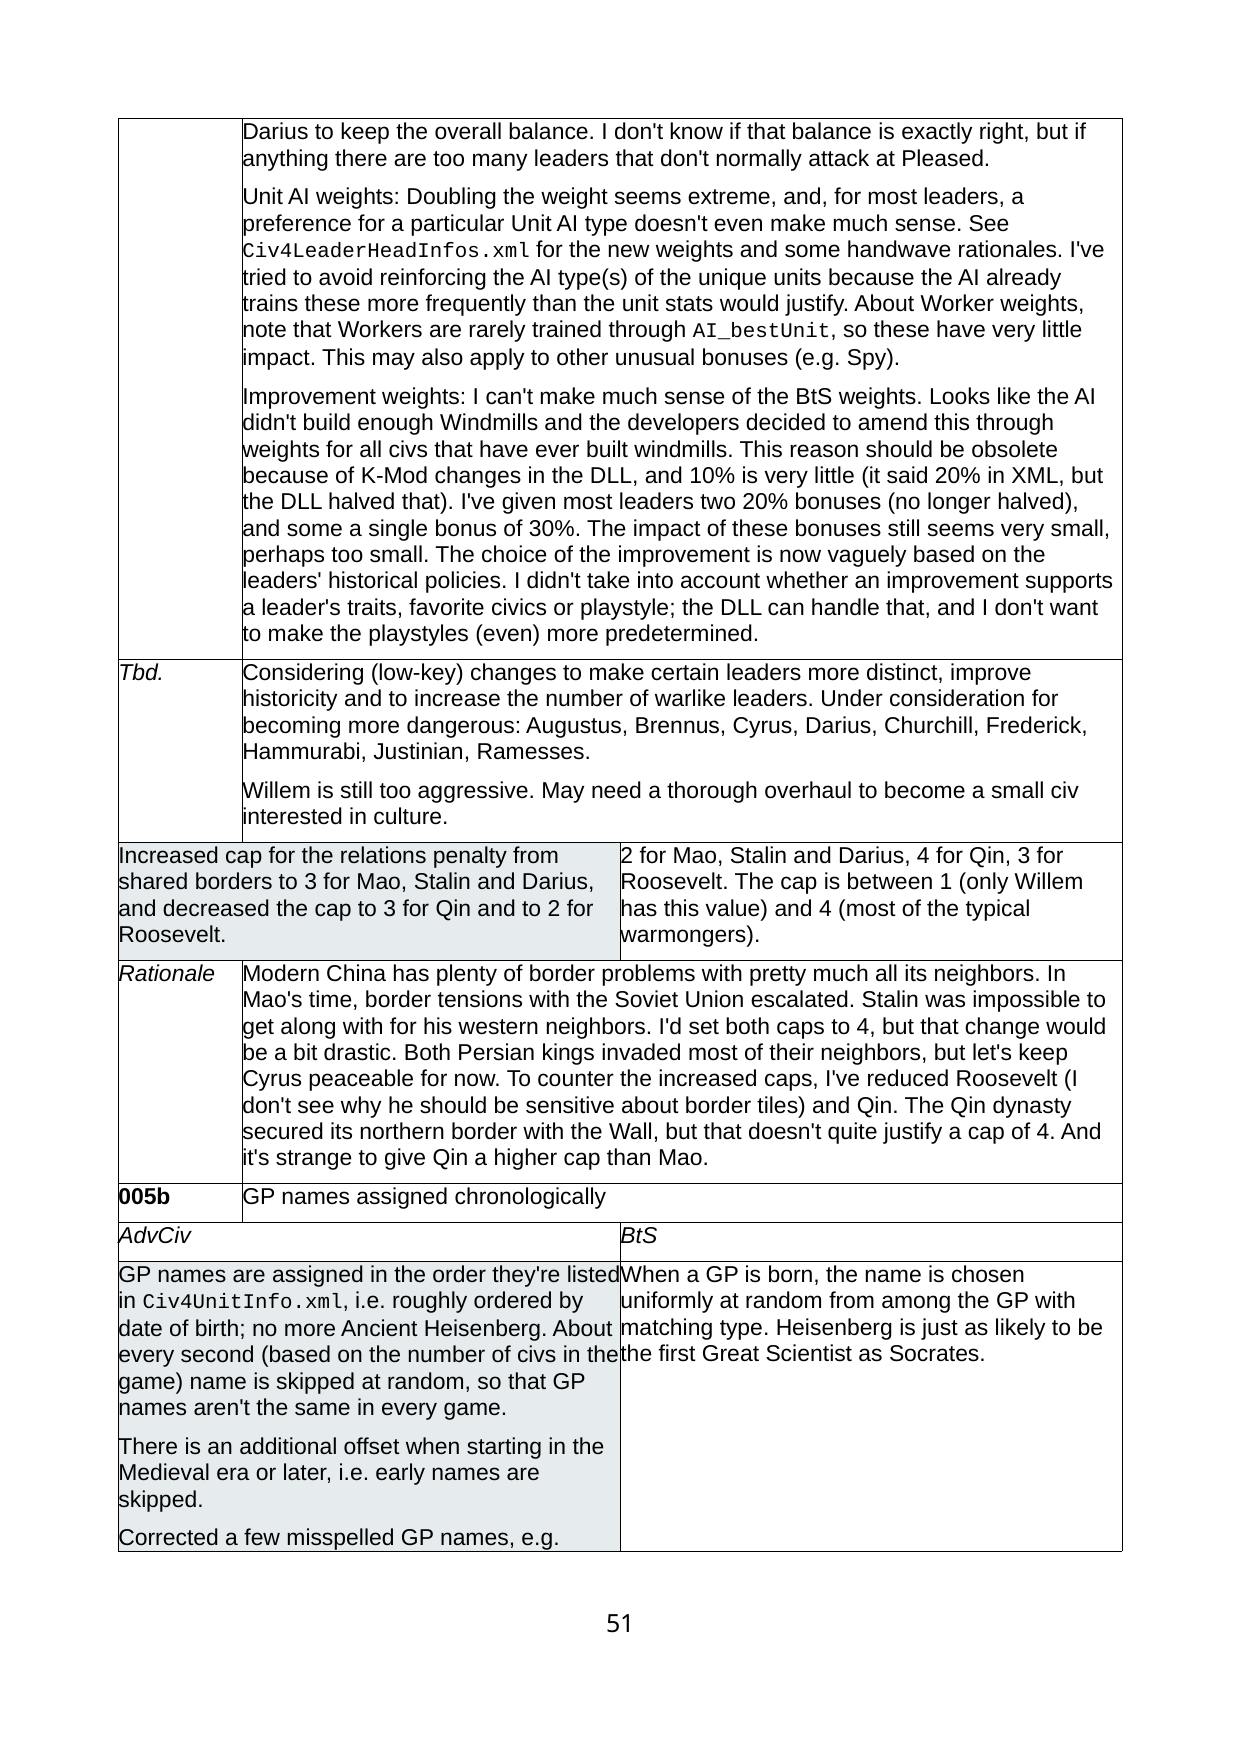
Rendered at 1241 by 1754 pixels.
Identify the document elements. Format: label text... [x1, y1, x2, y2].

table_cell [119, 119, 242, 659]
table_cell Modern China has plenty of border problems with pretty much all its neighbors. In Mao's time, border tensions with the Soviet Union escalated. Stalin was impossible to get along with for his western neighbors. I'd set both caps to 4, but that change would be a bit drastic. Both Persian kings invaded most of their neighbors, but let's keep Cyrus peaceable for now. To counter the increased caps, I've reduced Roosevelt (I don't see why he should be sensitive about border tiles) and Qin. The Qin dynasty secured its northern border with the Wall, but that doesn't quite justify a cap of 4. And it's strange to give Qin a higher cap than Mao. [243, 961, 1122, 1183]
table_cell Rationale [119, 961, 242, 1183]
table_cell Considering (low-key) changes to make certain leaders more distinct, improve historicity and to increase the number of warlike leaders. Under consideration for becoming more dangerous: Augustus, Brennus, Cyrus, Darius, Churchill, Frederick, Hammurabi, Justinian, Ramesses. Willem is still too aggressive. May need a thorough overhaul to become a small civ interested in culture. [243, 660, 1122, 842]
table_cell BtS [621, 1223, 1122, 1261]
table_cell 2 for Mao, Stalin and Darius, 4 for Qin, 3 for Roosevelt. The cap is between 1 (only Willem has this value) and 4 (most of the typical warmongers). [621, 843, 1122, 960]
table_cell When a GP is born, the name is chosen uniformly at random from among the GP with matching type. Heisenberg is just as likely to be the first Great Scientist as Socrates. [621, 1262, 1122, 1551]
table_cell Increased cap for the relations penalty from shared borders to 3 for Mao, Stalin and Darius, and decreased the cap to 3 for Qin and to 2 for Roosevelt. [119, 843, 620, 960]
table_cell GP names are assigned in the order they're listed in Civ4UnitInfo.xml, i.e. roughly ordered by date of birth; no more Ancient Heisenberg. About every second (based on the number of civs in the game) name is skipped at random, so that GP names aren't the same in every game. There is an additional offset when starting in the Medieval era or later, i.e. early names are skipped. Corrected a few misspelled GP names, e.g. [119, 1262, 620, 1551]
table_cell Darius to keep the overall balance. I don't know if that balance is exactly right, but if anything there are too many leaders that don't normally attack at Pleased. Unit AI weights: Doubling the weight seems extreme, and, for most leaders, a preference for a particular Unit AI type doesn't even make much sense. See Civ4LeaderHeadInfos.xml for the new weights and some handwave rationales. I've tried to avoid reinforcing the AI type(s) of the unique units because the AI already trains these more frequently than the unit stats would justify. About Worker weights, note that Workers are rarely trained through AI_bestUnit, so these have very little impact. This may also apply to other unusual bonuses (e.g. Spy). Improvement weights: I can't make much sense of the BtS weights. Looks like the AI didn't build enough Windmills and the developers decided to amend this through weights for all civs that have ever built windmills. This reason should be obsolete because of K-Mod changes in the DLL, and 10% is very little (it said 20% in XML, but the DLL halved that). I've given most leaders two 20% bonuses (no longer halved), and some a single bonus of 30%. The impact of these bonuses still seems very small, perhaps too small. The choice of the improvement is now vaguely based on the leaders' historical policies. I didn't take into account whether an improvement supports a leader's traits, favorite civics or playstyle; the DLL can handle that, and I don't want to make the playstyles (even) more predetermined. [243, 119, 1122, 659]
table_cell GP names assigned chronologically [243, 1184, 1122, 1222]
table_cell Tbd. [119, 660, 242, 842]
table_cell AdvCiv [119, 1223, 620, 1261]
table_cell 005b [119, 1184, 242, 1222]
